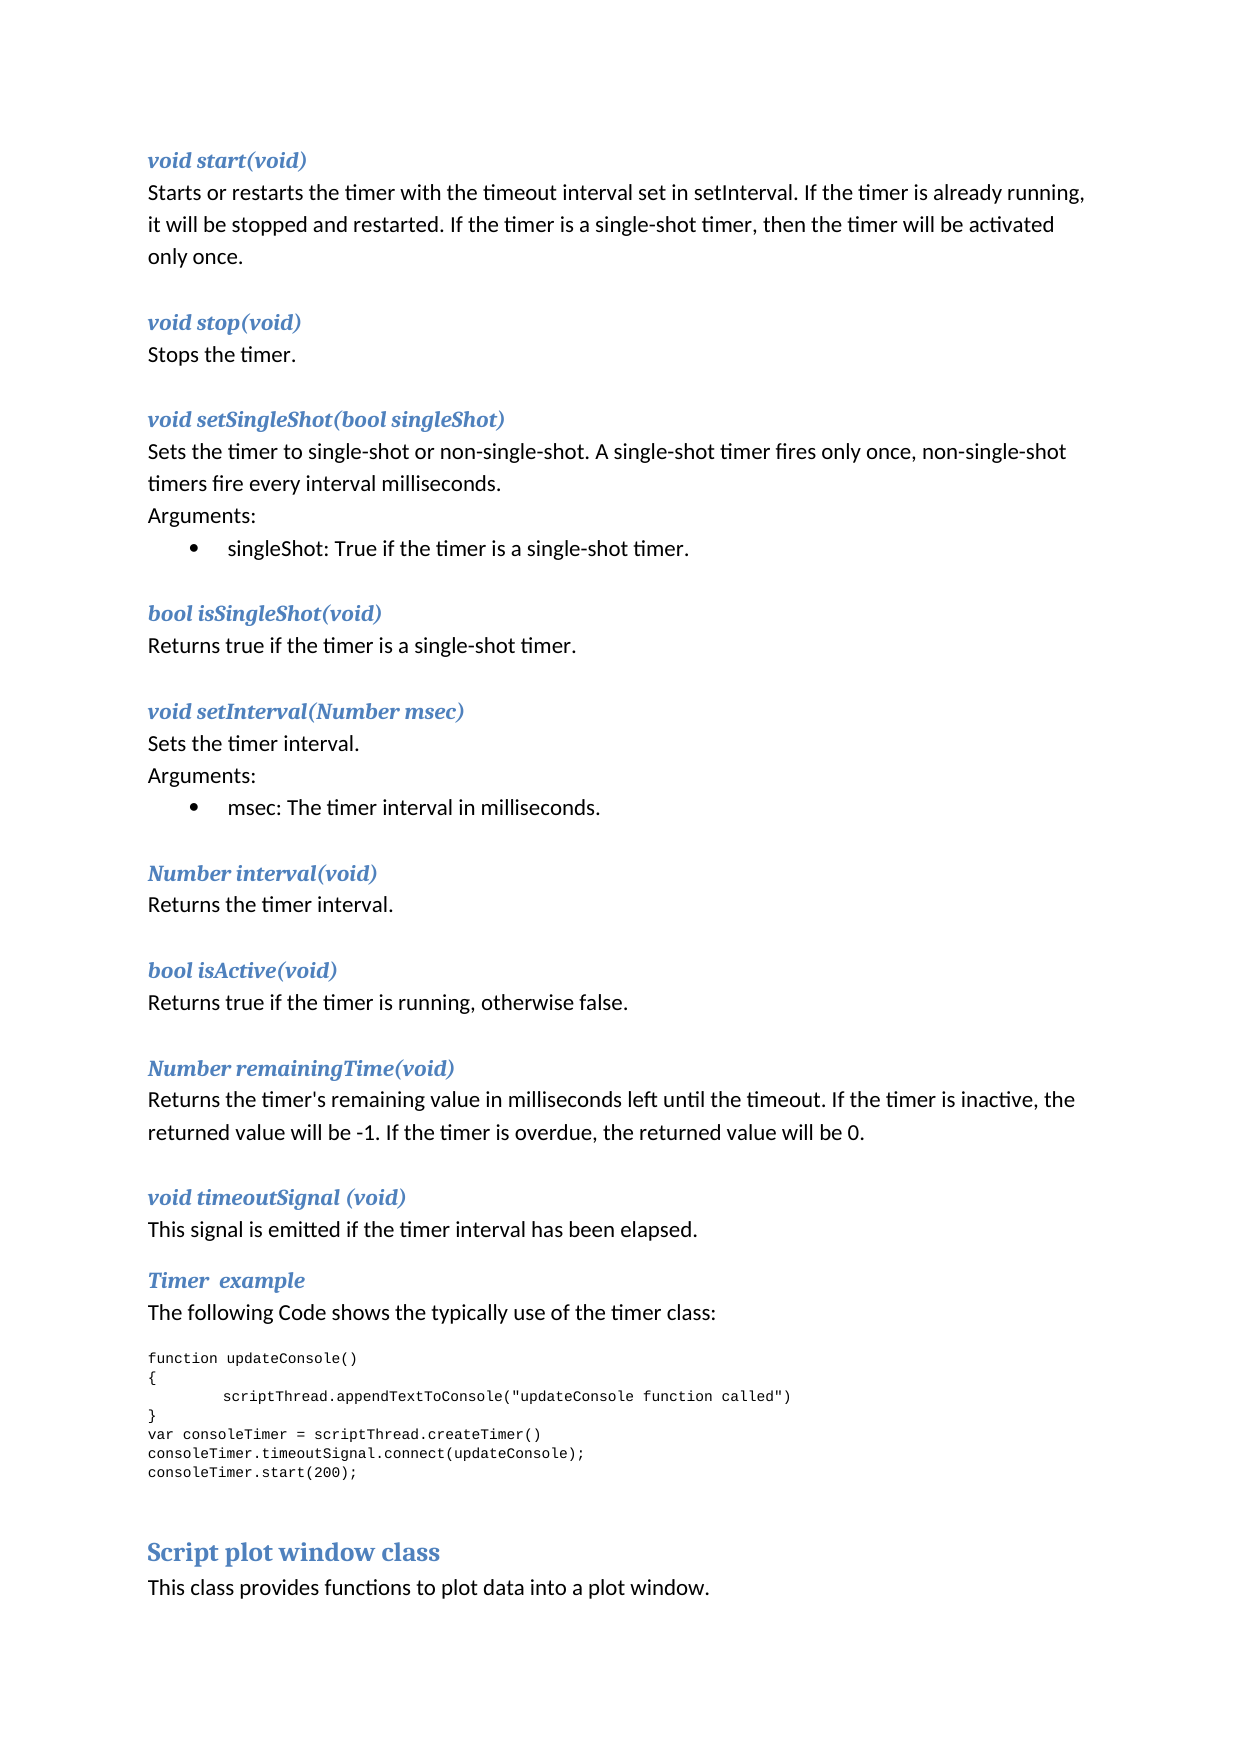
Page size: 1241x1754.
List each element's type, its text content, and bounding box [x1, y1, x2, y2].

text This class provides functions to plot data into a plot window. [148, 1573, 1093, 1601]
subtitle Timer example [148, 1268, 1093, 1295]
text Returns true if the timer is running, otherwise false. [148, 988, 1093, 1016]
list msec: The timer interval in milliseconds. [190, 793, 1093, 821]
text scriptThread.appendTextToConsole("updateConsole function called") [148, 1389, 1093, 1406]
text Returns the timer interval. [148, 891, 1093, 919]
text Sets the timer to single-shot or non-single-shot. A single-shot timer fires only once, non-single-shot timers fire every interval milliseconds. [148, 437, 1093, 497]
text Starts or restarts the timer with the timeout interval set in setInterval. If the timer is already running, it will be stopped and restarted. If the timer is a single-shot timer, then the timer will be activated only once. [148, 178, 1093, 270]
text } [148, 1408, 1093, 1425]
subtitle void start(void) [148, 148, 1093, 174]
text This signal is emitted if the timer interval has been elapsed. [148, 1215, 1093, 1243]
text Stops the timer. [148, 340, 1093, 368]
text Returns the timer's remaining value in milliseconds left until the timeout. If the timer is inactive, the returned value will be -1. If the timer is overdue, the returned value will be 0. [148, 1086, 1093, 1146]
text Sets the timer interval. [148, 729, 1093, 757]
list singleShot: True if the timer is a single-shot timer. [190, 534, 1093, 562]
text Returns true if the timer is a single-shot timer. [148, 631, 1093, 659]
subtitle void timeoutSignal (void) [148, 1185, 1093, 1211]
subtitle Number remainingTime(void) [148, 1055, 1093, 1082]
text { [148, 1371, 1093, 1387]
subtitle bool isActive(void) [148, 958, 1093, 984]
subtitle void stop(void) [148, 309, 1093, 336]
text consoleTimer.start(200); [148, 1465, 1093, 1482]
text The following Code shows the typically use of the timer class: [148, 1298, 1093, 1327]
subtitle Script plot window class [148, 1537, 1093, 1568]
subtitle Number interval(void) [148, 860, 1093, 887]
subtitle bool isSingleShot(void) [148, 601, 1093, 627]
text function updateConsole() [148, 1352, 1093, 1368]
text consoleTimer.timeoutSignal.connect(updateConsole); [148, 1446, 1093, 1463]
subtitle void setInterval(Number msec) [148, 698, 1093, 725]
subtitle void setSingleShot(bool singleShot) [148, 407, 1093, 433]
text var consoleTimer = scriptThread.createTimer() [148, 1427, 1093, 1444]
text Arguments: [148, 502, 1093, 529]
text Arguments: [148, 761, 1093, 789]
